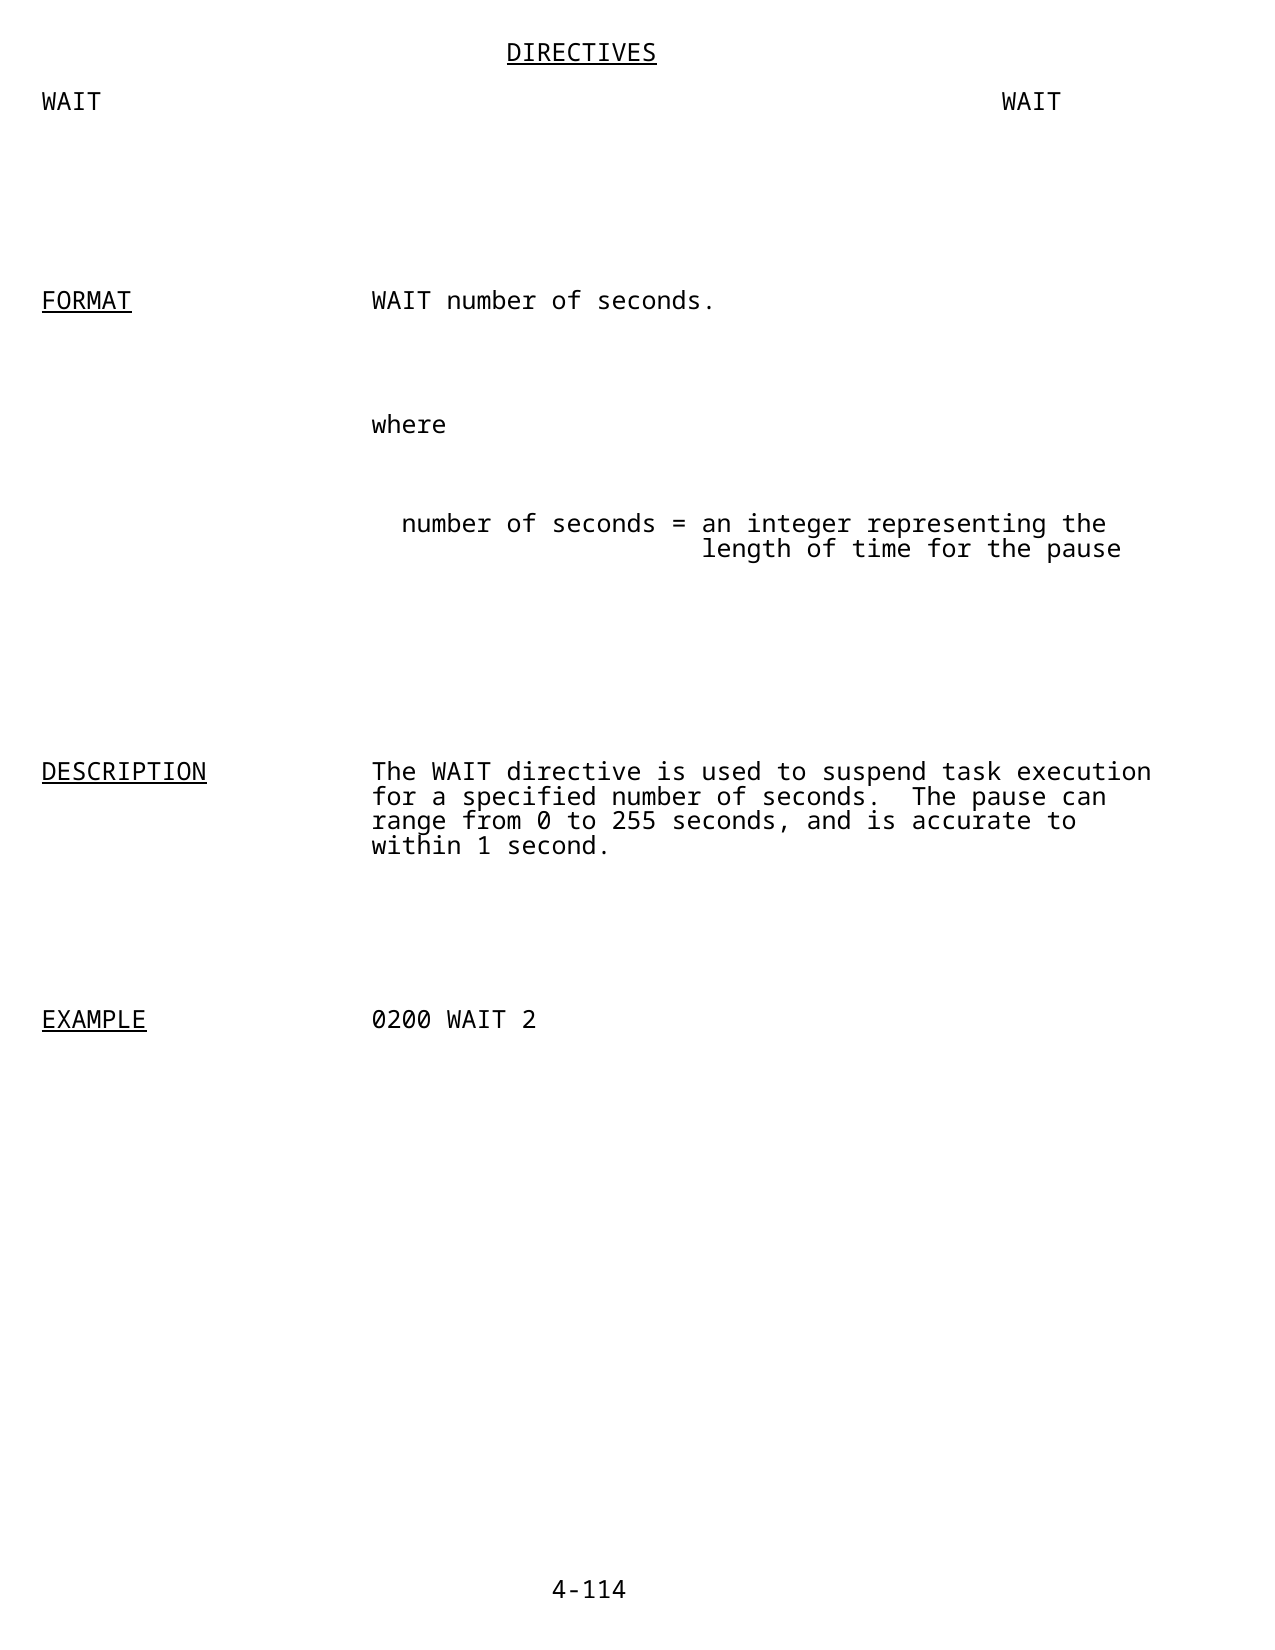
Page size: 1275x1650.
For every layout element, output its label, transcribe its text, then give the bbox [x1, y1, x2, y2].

text length of time for the pause [41, 537, 1234, 562]
text EXAMPLE 0200 WAIT 2 [41, 1008, 1234, 1033]
text DESCRIPTION The WAIT directive is used to suspend task execution [41, 760, 1234, 785]
text within 1 second. [41, 835, 1234, 859]
text DIRECTIVES [41, 41, 1234, 66]
text number of seconds = an integer representing the [41, 512, 1234, 537]
text where [41, 413, 1234, 438]
text 4-114 [41, 1578, 1234, 1603]
text for a specified number of seconds. The pause can [41, 785, 1234, 810]
text WAIT WAIT [41, 91, 1234, 116]
text range from 0 to 255 seconds, and is accurate to [41, 810, 1234, 835]
text FORMAT WAIT number of seconds. [41, 289, 1234, 314]
